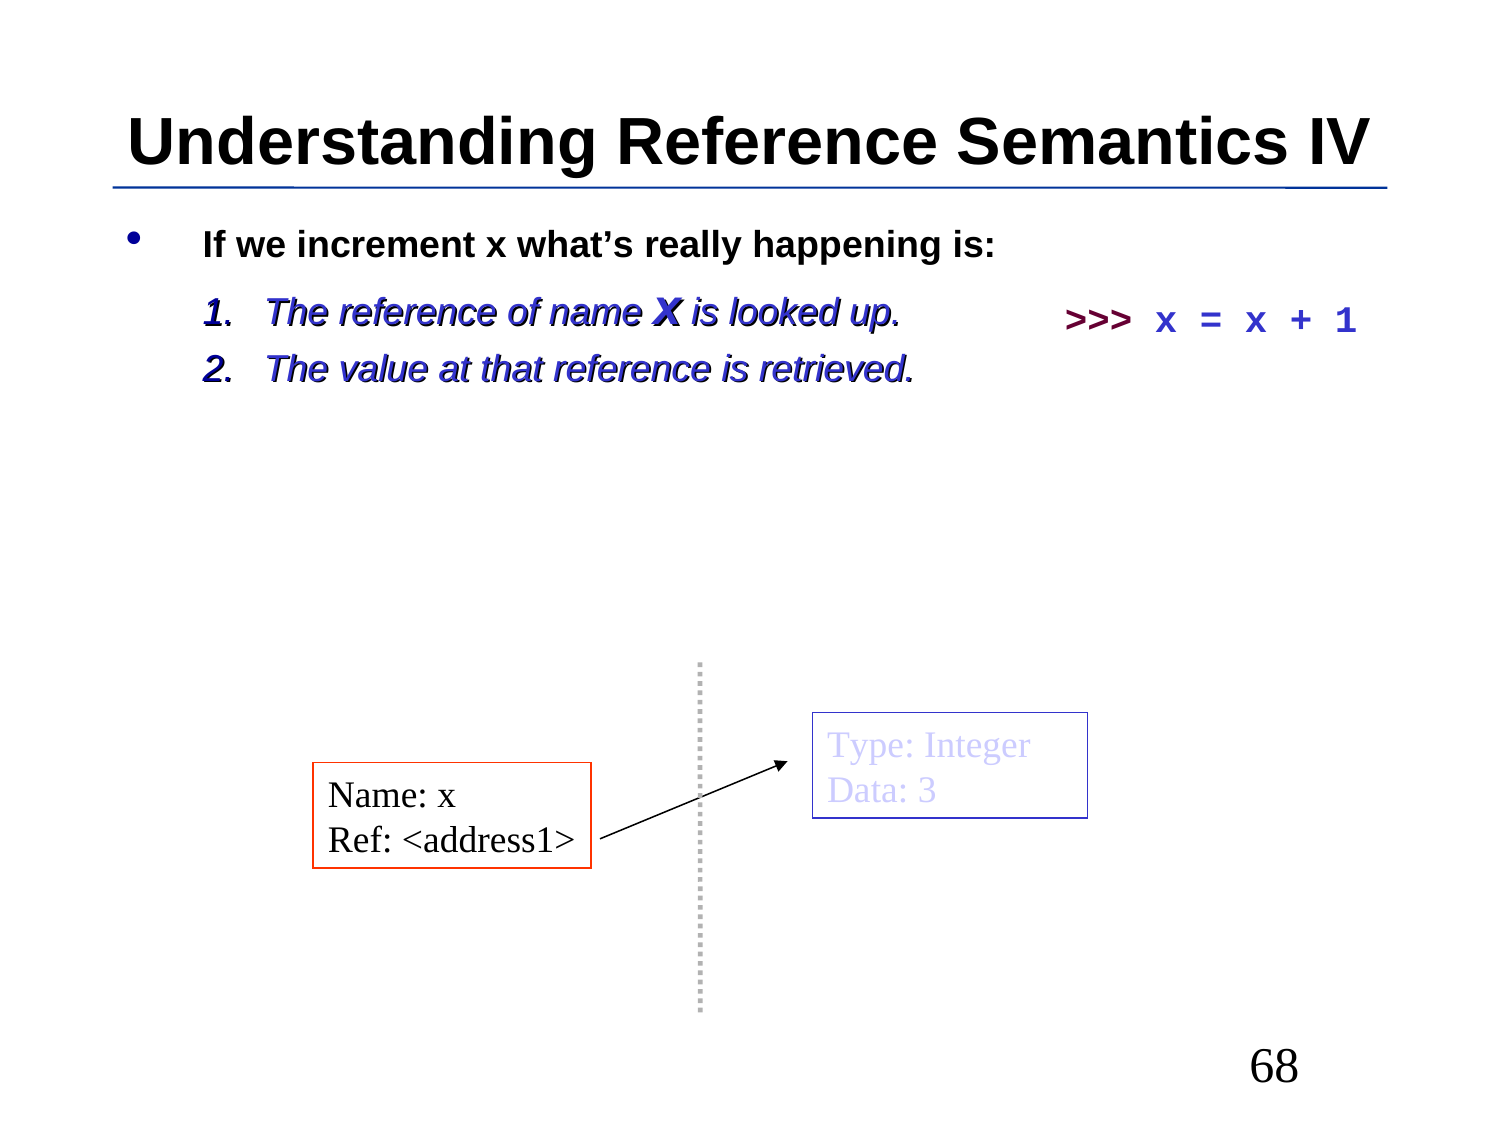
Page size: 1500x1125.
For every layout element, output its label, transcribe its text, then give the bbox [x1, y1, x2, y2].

title Understanding Reference Semantics IV [112, 49, 1411, 225]
list If we increment x what’s really happening is: The reference of name x is looked up. The value at that reference is retrieved. [112, 212, 1388, 1026]
text_box >>> x = x + 1 [975, 287, 1438, 417]
text_box Name: x Ref: <address1> [313, 762, 591, 868]
text_box Type: Integer Data: 3 [812, 712, 1088, 818]
